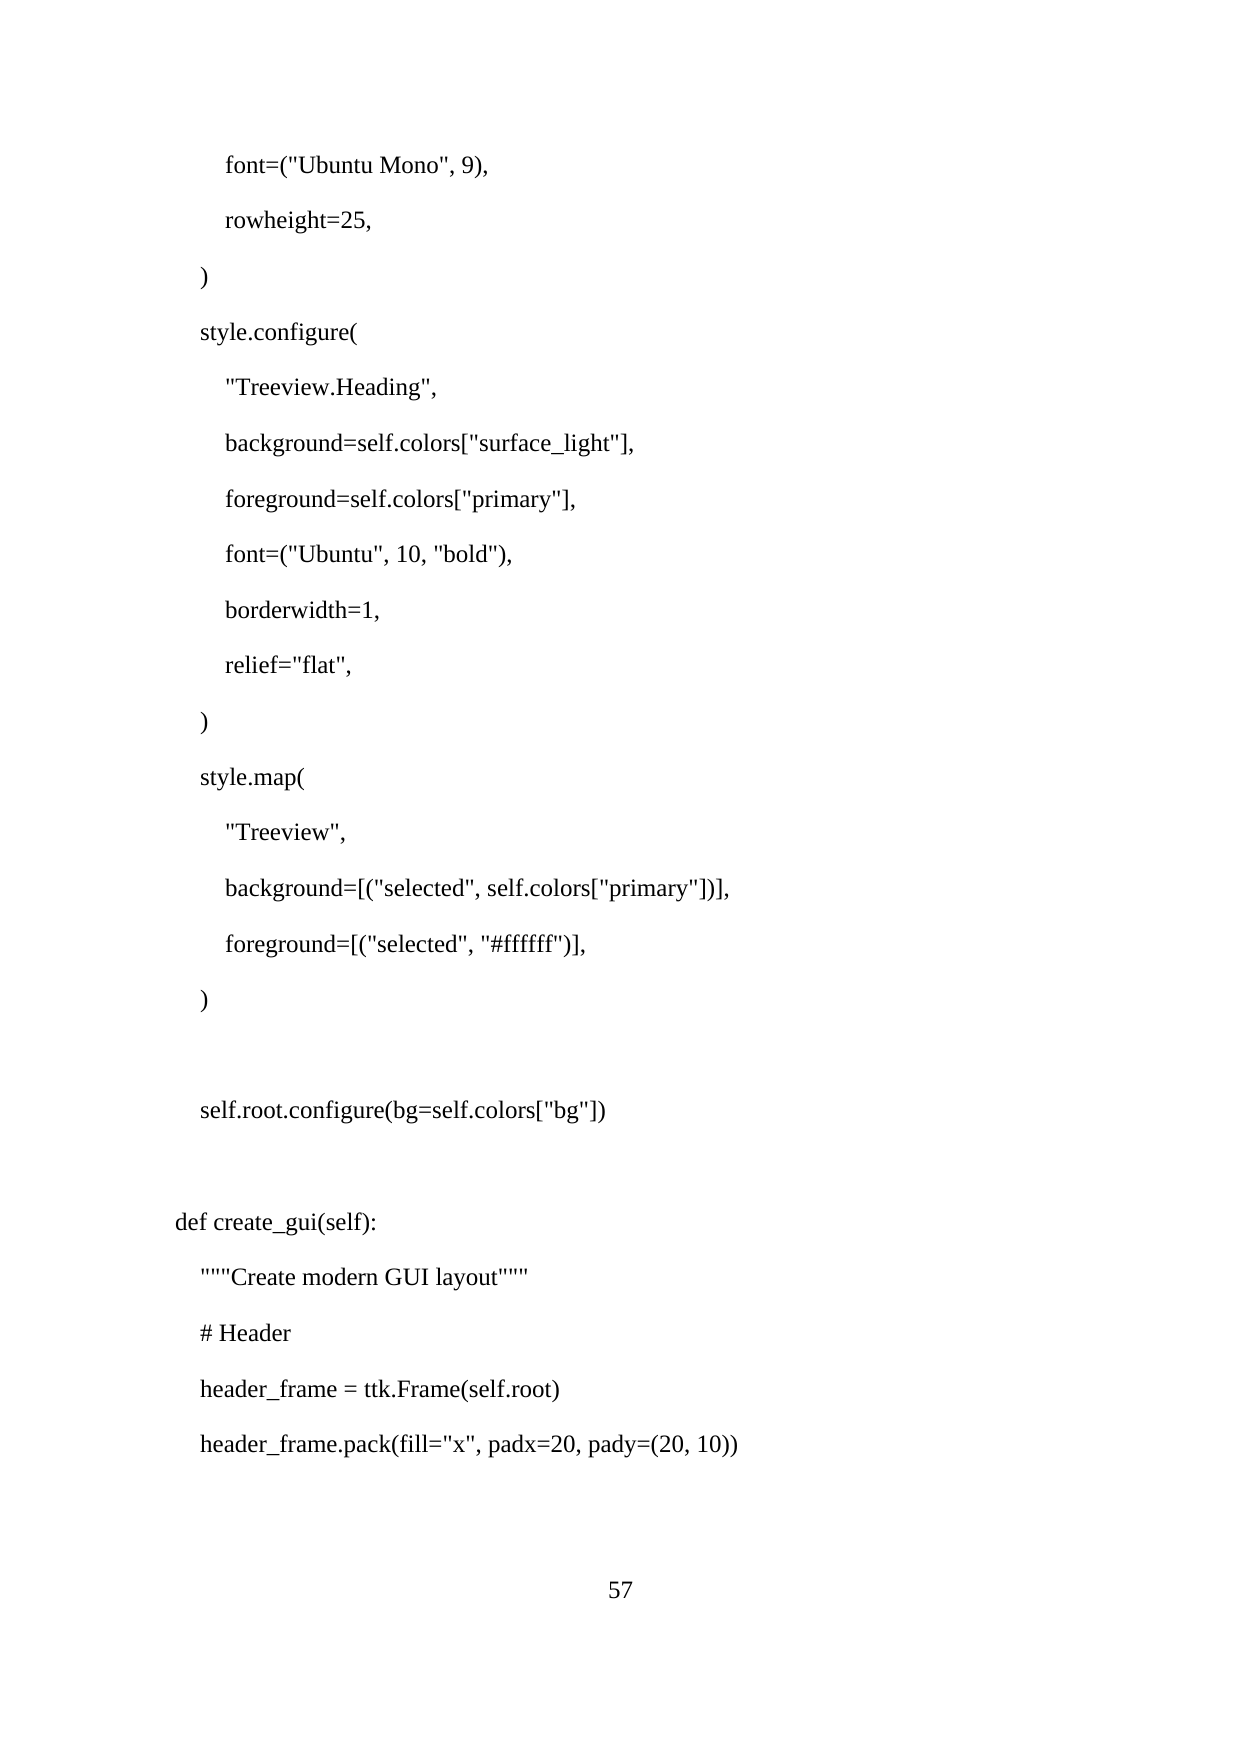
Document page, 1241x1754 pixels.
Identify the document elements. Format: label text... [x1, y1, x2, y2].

text def create_gui(self): [150, 1207, 1091, 1236]
text ) [150, 706, 1091, 735]
text borderwidth=1, [150, 595, 1091, 624]
text "Treeview.Heading", [150, 372, 1091, 401]
text relief="flat", [150, 651, 1091, 679]
text foreground=[("selected", "#ffffff")], [150, 929, 1091, 957]
text style.map( [150, 762, 1091, 791]
text font=("Ubuntu", 10, "bold"), [150, 539, 1091, 568]
text background=self.colors["surface_light"], [150, 428, 1091, 457]
text font=("Ubuntu Mono", 9), [150, 150, 1091, 179]
text ) [150, 261, 1091, 290]
text header_frame.pack(fill="x", padx=20, pady=(20, 10)) [150, 1429, 1091, 1458]
text self.root.configure(bg=self.colors["bg"]) [150, 1096, 1091, 1124]
text rowheight=25, [150, 206, 1091, 234]
text ) [150, 984, 1091, 1013]
text background=[("selected", self.colors["primary"])], [150, 873, 1091, 902]
text header_frame = ttk.Frame(self.root) [150, 1374, 1091, 1402]
text style.configure( [150, 317, 1091, 346]
text # Header [150, 1318, 1091, 1347]
text "Treeview", [150, 817, 1091, 846]
text foreground=self.colors["primary"], [150, 484, 1091, 512]
text """Create modern GUI layout""" [150, 1262, 1091, 1291]
